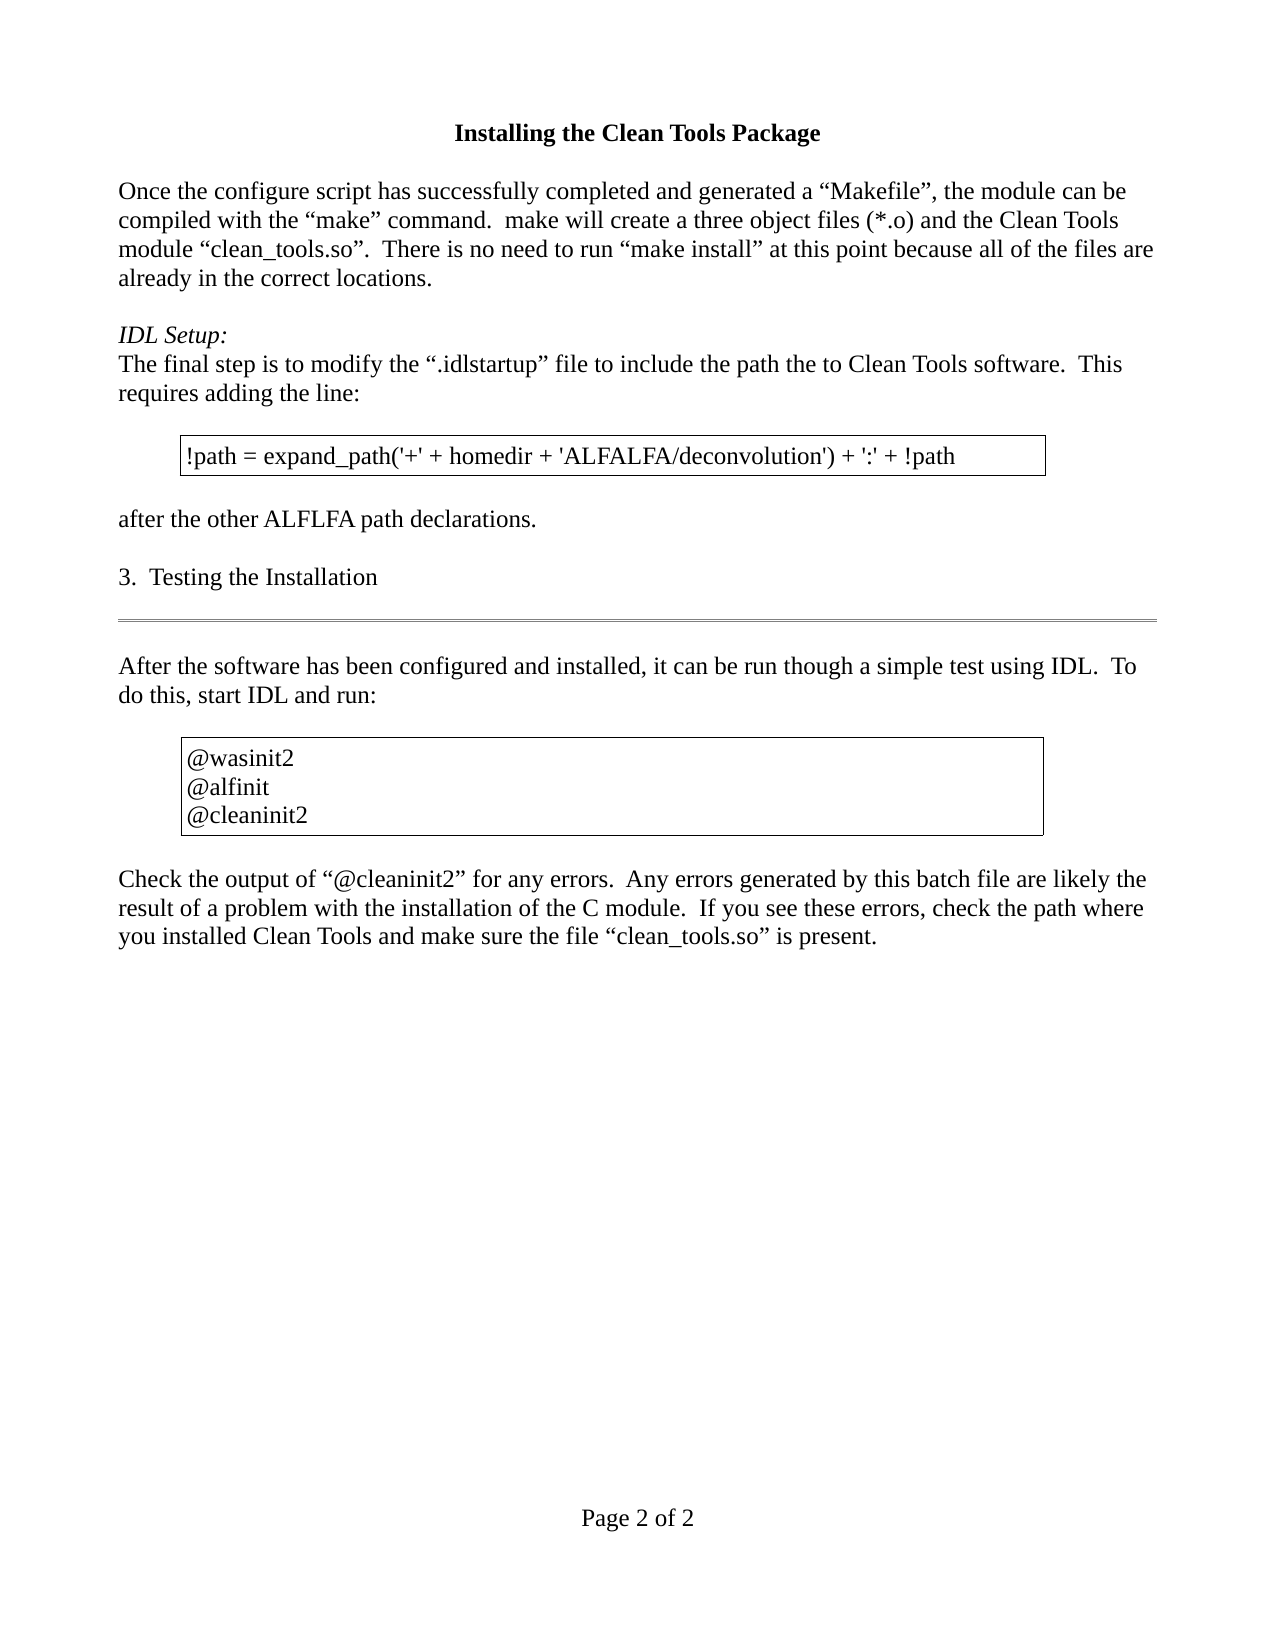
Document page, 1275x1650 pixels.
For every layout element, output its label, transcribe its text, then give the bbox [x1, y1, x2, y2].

text The final step is to modify the “.idlstartup” file to include the path the to Clean Tools software. This requires adding the line: [118, 349, 1157, 406]
table_header @wasinit2 @alfinit @cleaninit2 [182, 738, 1043, 835]
text 3. Testing the Installation [118, 562, 1157, 591]
text Check the output of “@cleaninit2” for any errors. Any errors generated by this batch file are likely the result of a problem with the installation of the C module. If you see these errors, check the path where you installed Clean Tools and make sure the file “clean_tools.so” is present. [118, 864, 1157, 950]
text After the software has been configured and installed, it can be run though a simple test using IDL. To do this, start IDL and run: [118, 651, 1157, 708]
text after the other ALFLFA path declarations. [118, 504, 1157, 533]
text Once the configure script has successfully completed and generated a “Makefile”, the module can be compiled with the “make” command. make will create a three object files (*.o) and the Clean Tools module “clean_tools.so”. There is no need to run “make install” at this point because all of the files are already in the correct locations. [118, 176, 1157, 291]
text IDL Setup: [118, 320, 1157, 349]
table_header !path = expand_path('+' + homedir + 'ALFALFA/deconvolution') + ':' + !path [181, 436, 1045, 475]
